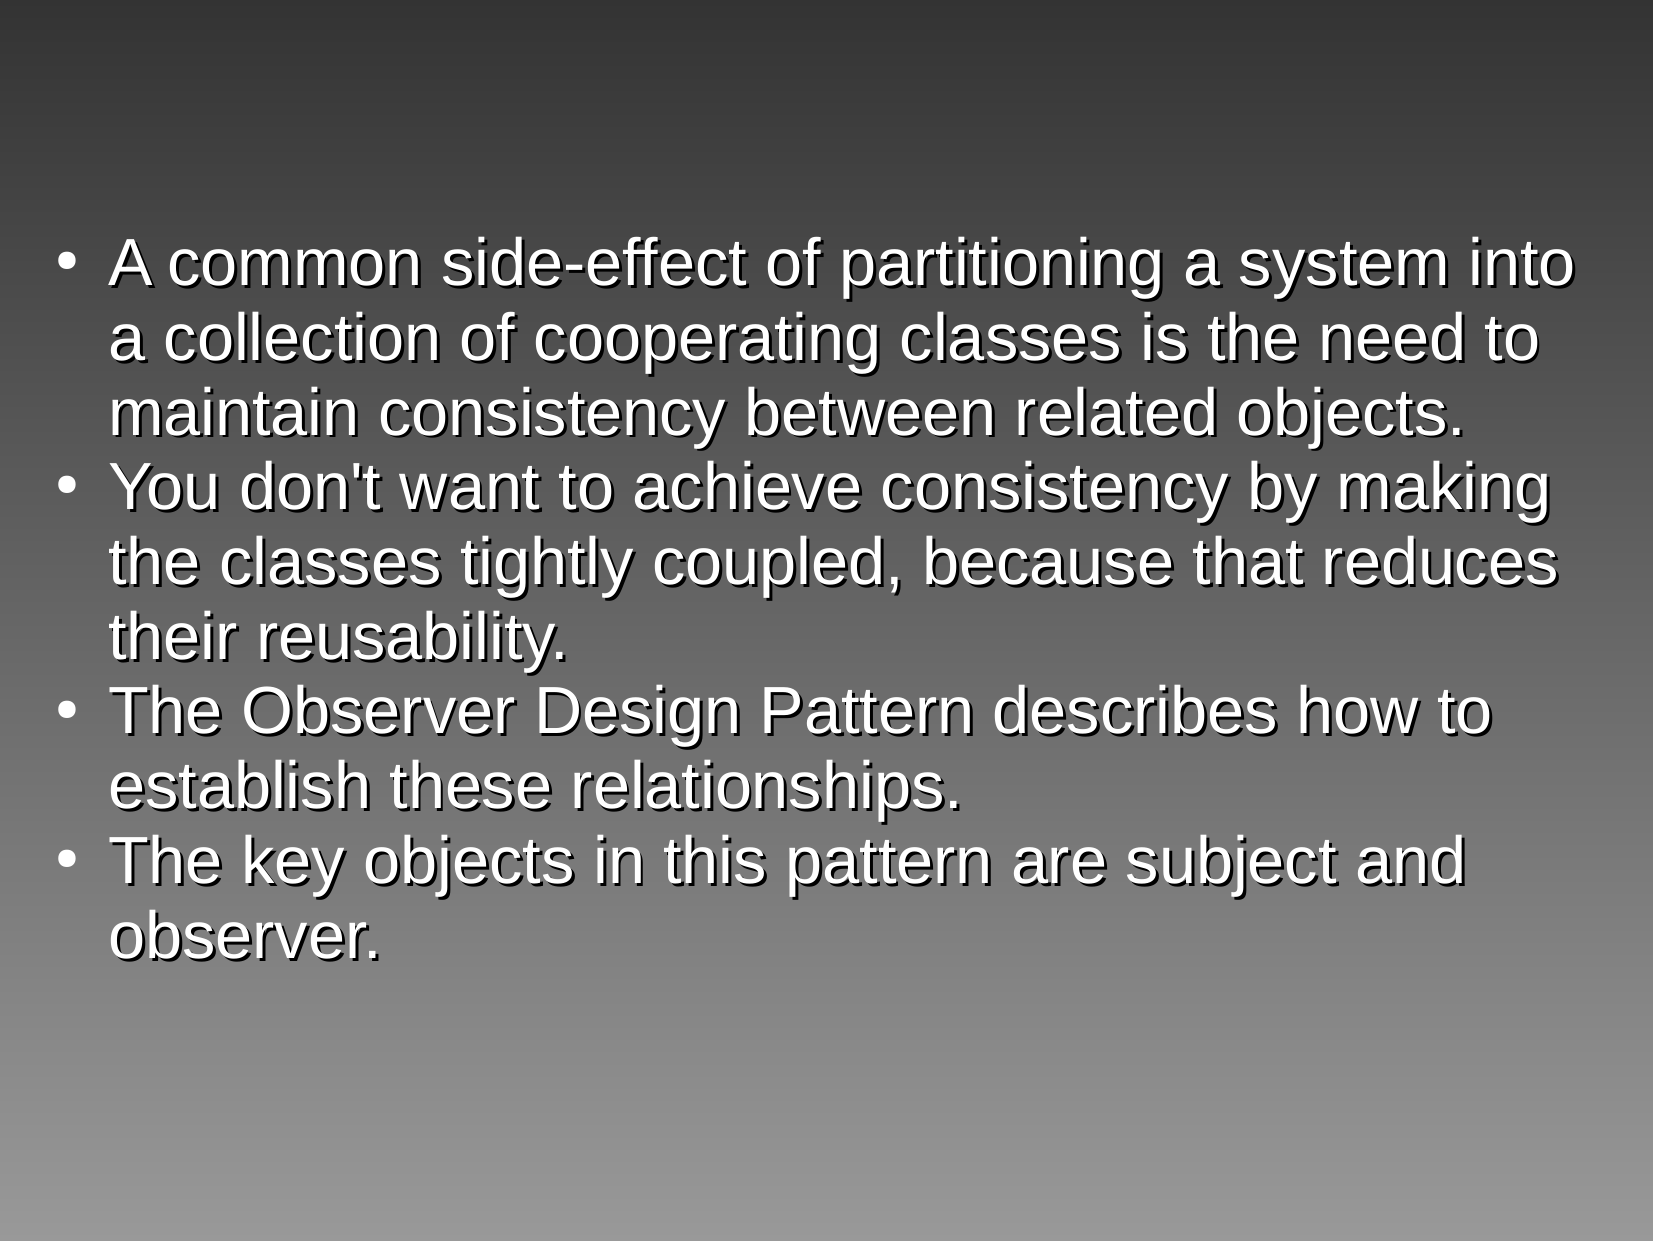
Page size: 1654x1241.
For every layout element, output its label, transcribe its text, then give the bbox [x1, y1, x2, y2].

list A common side-effect of partitioning a system into a collection of cooperating classes is the need to maintain consistency between related objects. You don't want to achieve consistency by making the classes tightly coupled, because that reduces their reusability. The Observer Design Pattern describes how to establish these relationships. The key objects in this pattern are subject and observer. [37, 225, 1613, 1126]
